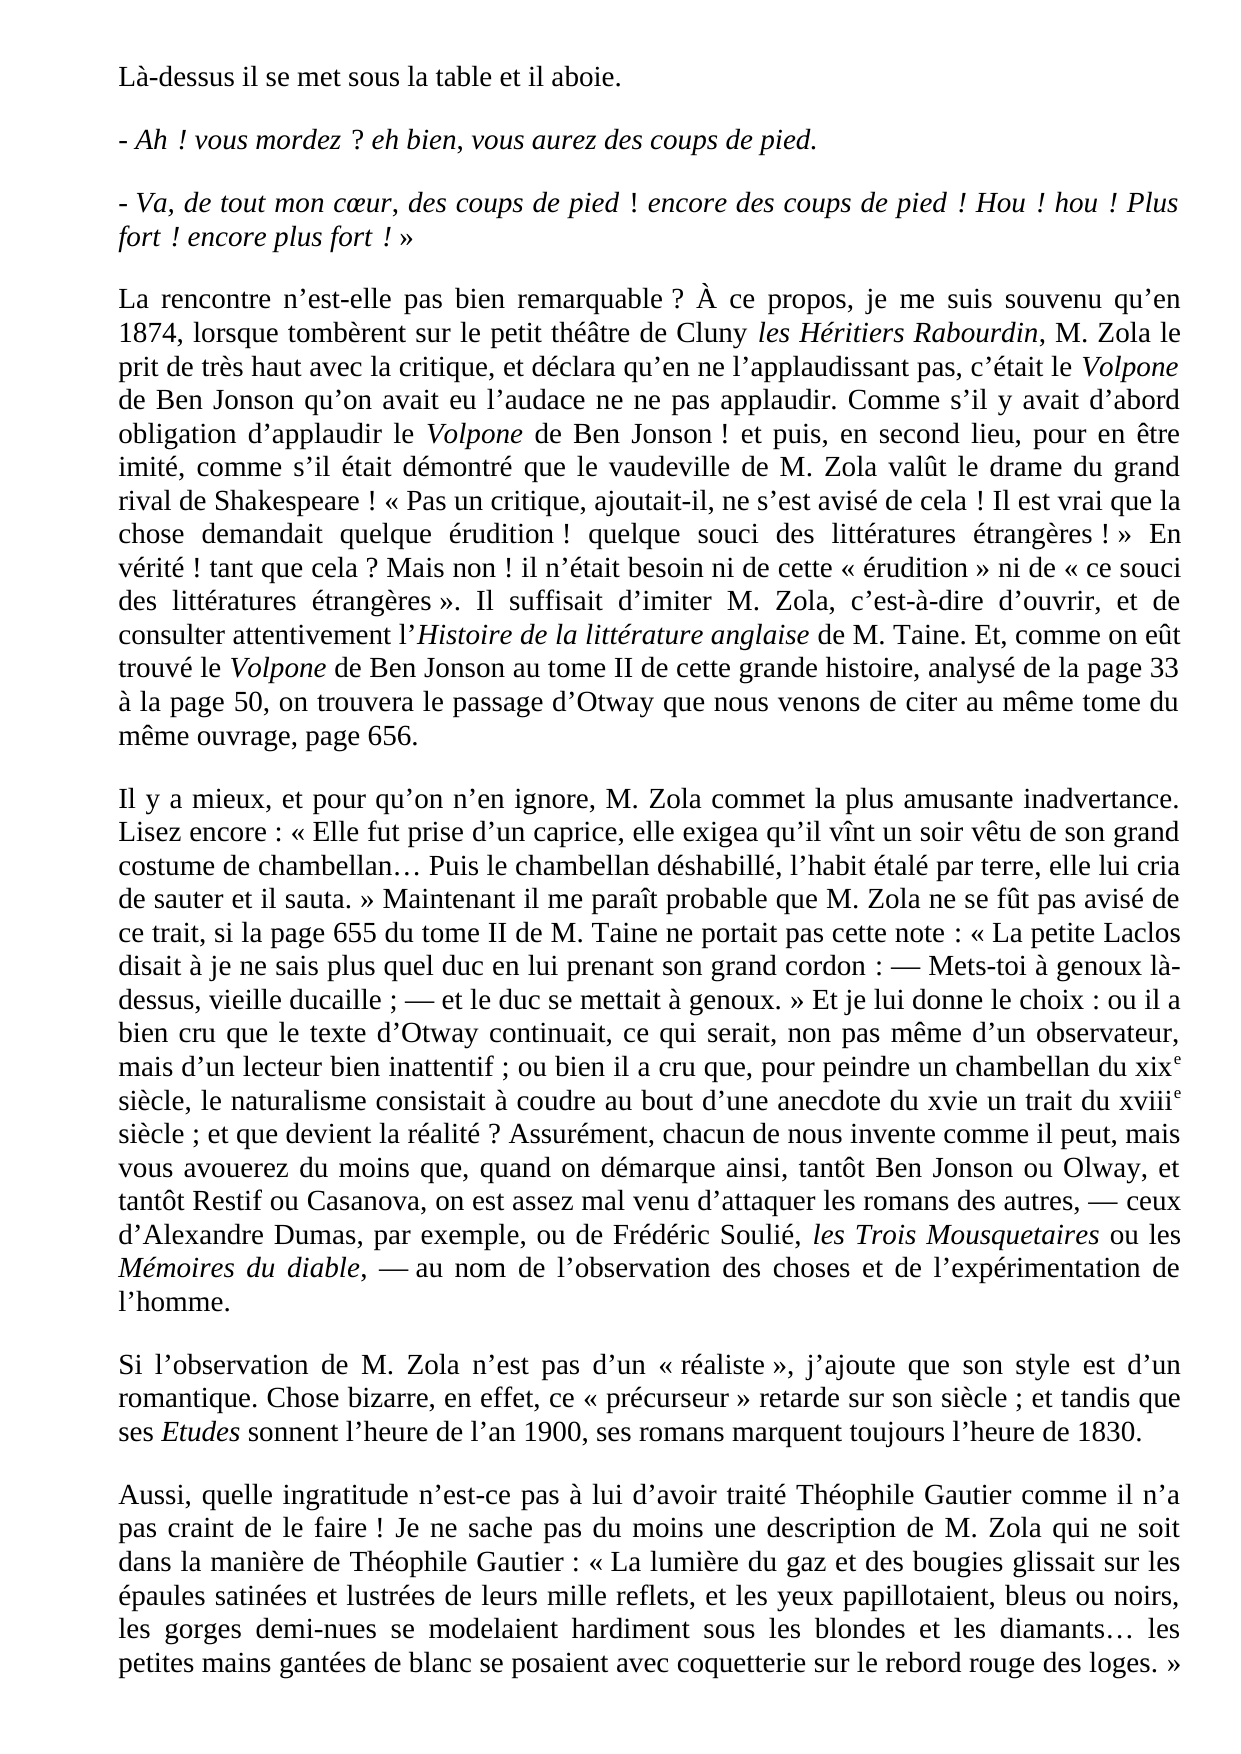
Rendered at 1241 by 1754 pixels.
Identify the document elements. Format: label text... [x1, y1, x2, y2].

text Il y a mieux, et pour qu’on n’en ignore, M. Zola commet la plus amusante inadvertance. Lisez encore : « Elle fut prise d’un caprice, elle exigea qu’il vînt un soir vêtu de son grand costume de chambellan… Puis le chambellan déshabillé, l’habit étalé par terre, elle lui cria de sauter et il sauta. » Maintenant il me paraît probable que M. Zola ne se fût pas avisé de ce trait, si la page 655 du tome II de M. Taine ne portait pas cette note : « La petite Laclos disait à je ne sais plus quel duc en lui prenant son grand cordon : — Mets-toi à genoux là-dessus, vieille ducaille ; — et le duc se mettait à genoux. » Et je lui donne le choix : ou il a bien cru que le texte d’Otway continuait, ce qui serait, non pas même d’un observateur, mais d’un lecteur bien inattentif ; ou bien il a cru que, pour peindre un chambellan du xixe siècle, le naturalisme consistait à coudre au bout d’une anecdote du xvie un trait du xviiie siècle ; et que devient la réalité ? Assurément, chacun de nous invente comme il peut, mais vous avouerez du moins que, quand on démarque ainsi, tantôt Ben Jonson ou Olway, et tantôt Restif ou Casanova, on est assez mal venu d’attaquer les romans des autres, — ceux d’Alexandre Dumas, par exemple, ou de Frédéric Soulié, les Trois Mousquetaires ou les Mémoires du diable, — au nom de l’observation des choses et de l’expérimentation de l’homme. [118, 781, 1181, 1317]
text La rencontre n’est-elle pas bien remarquable ? À ce propos, je me suis souvenu qu’en 1874, lorsque tombèrent sur le petit théâtre de Cluny les Héritiers Rabourdin, M. Zola le prit de très haut avec la critique, et déclara qu’en ne l’applaudissant pas, c’était le Volpone de Ben Jonson qu’on avait eu l’audace ne ne pas applaudir. Comme s’il y avait d’abord obligation d’applaudir le Volpone de Ben Jonson ! et puis, en second lieu, pour en être imité, comme s’il était démontré que le vaudeville de M. Zola valût le drame du grand rival de Shakespeare ! « Pas un critique, ajoutait-il, ne s’est avisé de cela ! Il est vrai que la chose demandait quelque érudition ! quelque souci des littératures étrangères ! » En vérité ! tant que cela ? Mais non ! il n’était besoin ni de cette « érudition » ni de « ce souci des littératures étrangères ». Il suffisait d’imiter M. Zola, c’est-à-dire d’ouvrir, et de consulter attentivement l’Histoire de la littérature anglaise de M. Taine. Et, comme on eût trouvé le Volpone de Ben Jonson au tome II de cette grande histoire, analysé de la page 33 à la page 50, on trouvera le passage d’Otway que nous venons de citer au même tome du même ouvrage, page 656. [118, 282, 1181, 751]
text Aussi, quelle ingratitude n’est-ce pas à lui d’avoir traité Théophile Gautier comme il n’a pas craint de le faire ! Je ne sache pas du moins une description de M. Zola qui ne soit dans la manière de Théophile Gautier : « La lumière du gaz et des bougies glissait sur les épaules satinées et lustrées de leurs mille reflets, et les yeux papillotaient, bleus ou noirs, les gorges demi-nues se modelaient hardiment sous les blondes et les diamants… les petites mains gantées de blanc se posaient avec coquetterie sur le rebord rouge des loges. » [118, 1477, 1181, 1678]
text Là-dessus il se met sous la table et il aboie. [118, 59, 1181, 93]
text - Ah ! vous mordez ? eh bien, vous aurez des coups de pied. [118, 122, 1181, 156]
text - Va, de tout mon cœur, des coups de pied ! encore des coups de pied ! Hou ! hou ! Plus fort ! encore plus fort ! » [118, 185, 1181, 252]
text Si l’observation de M. Zola n’est pas d’un « réaliste », j’ajoute que son style est d’un romantique. Chose bizarre, en effet, ce « précurseur » retarde sur son siècle ; et tandis que ses Etudes sonnent l’heure de l’an 1900, ses romans marquent toujours l’heure de 1830. [118, 1347, 1181, 1447]
